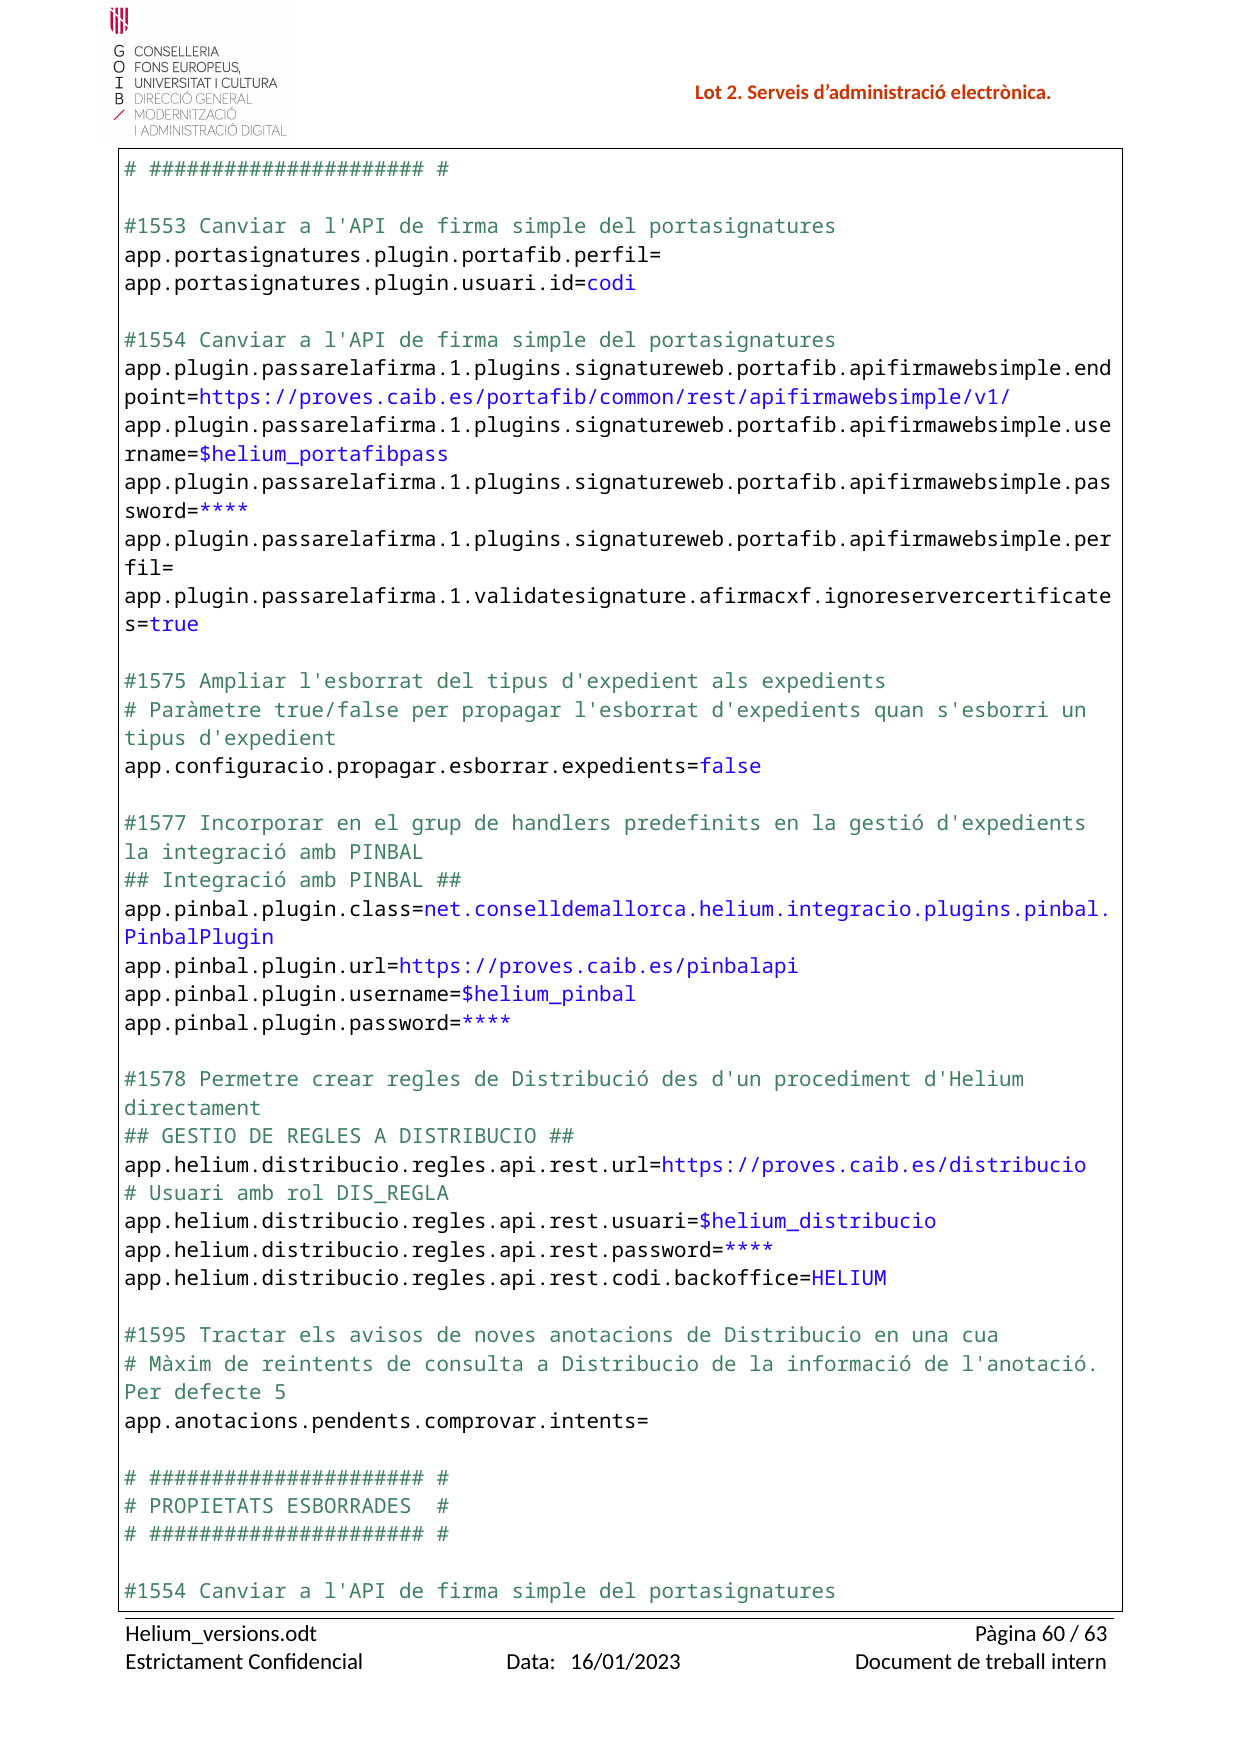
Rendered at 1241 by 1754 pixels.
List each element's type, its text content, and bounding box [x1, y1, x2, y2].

table_header # ###################### # #1553 Canviar a l'API de firma simple del portasignatures app.portasignatures.plugin.portafib.perfil= app.portasignatures.plugin.usuari.id=codi #1554 Canviar a l'API de firma simple del portasignatures app.plugin.passarelafirma.1.plugins.signatureweb.portafib.apifirmawebsimple.endpoint=https://proves.caib.es/portafib/common/rest/apifirmawebsimple/v1/ app.plugin.passarelafirma.1.plugins.signatureweb.portafib.apifirmawebsimple.username=$helium_portafibpass app.plugin.passarelafirma.1.plugins.signatureweb.portafib.apifirmawebsimple.password=**** app.plugin.passarelafirma.1.plugins.signatureweb.portafib.apifirmawebsimple.perfil= app.plugin.passarelafirma.1.validatesignature.afirmacxf.ignoreservercertificates=true #1575 Ampliar l'esborrat del tipus d'expedient als expedients # Paràmetre true/false per propagar l'esborrat d'expedients quan s'esborri un tipus d'expedient app.configuracio.propagar.esborrar.expedients=false #1577 Incorporar en el grup de handlers predefinits en la gestió d'expedients la integració amb PINBAL ## Integració amb PINBAL ## app.pinbal.plugin.class=net.conselldemallorca.helium.integracio.plugins.pinbal.PinbalPlugin app.pinbal.plugin.url=https://proves.caib.es/pinbalapi app.pinbal.plugin.username=$helium_pinbal app.pinbal.plugin.password=**** #1578 Permetre crear regles de Distribució des d'un procediment d'Helium directament ## GESTIO DE REGLES A DISTRIBUCIO ## app.helium.distribucio.regles.api.rest.url=https://proves.caib.es/distribucio # Usuari amb rol DIS_REGLA app.helium.distribucio.regles.api.rest.usuari=$helium_distribucio app.helium.distribucio.regles.api.rest.password=**** app.helium.distribucio.regles.api.rest.codi.backoffice=HELIUM #1595 Tractar els avisos de noves anotacions de Distribucio en una cua # Màxim de reintents de consulta a Distribucio de la informació de l'anotació. Per defecte 5 app.anotacions.pendents.comprovar.intents= # ###################### # # PROPIETATS ESBORRADES # # ###################### # #1554 Canviar a l'API de firma simple del portasignatures [119, 149, 1122, 1611]
picture [100, 0, 297, 144]
